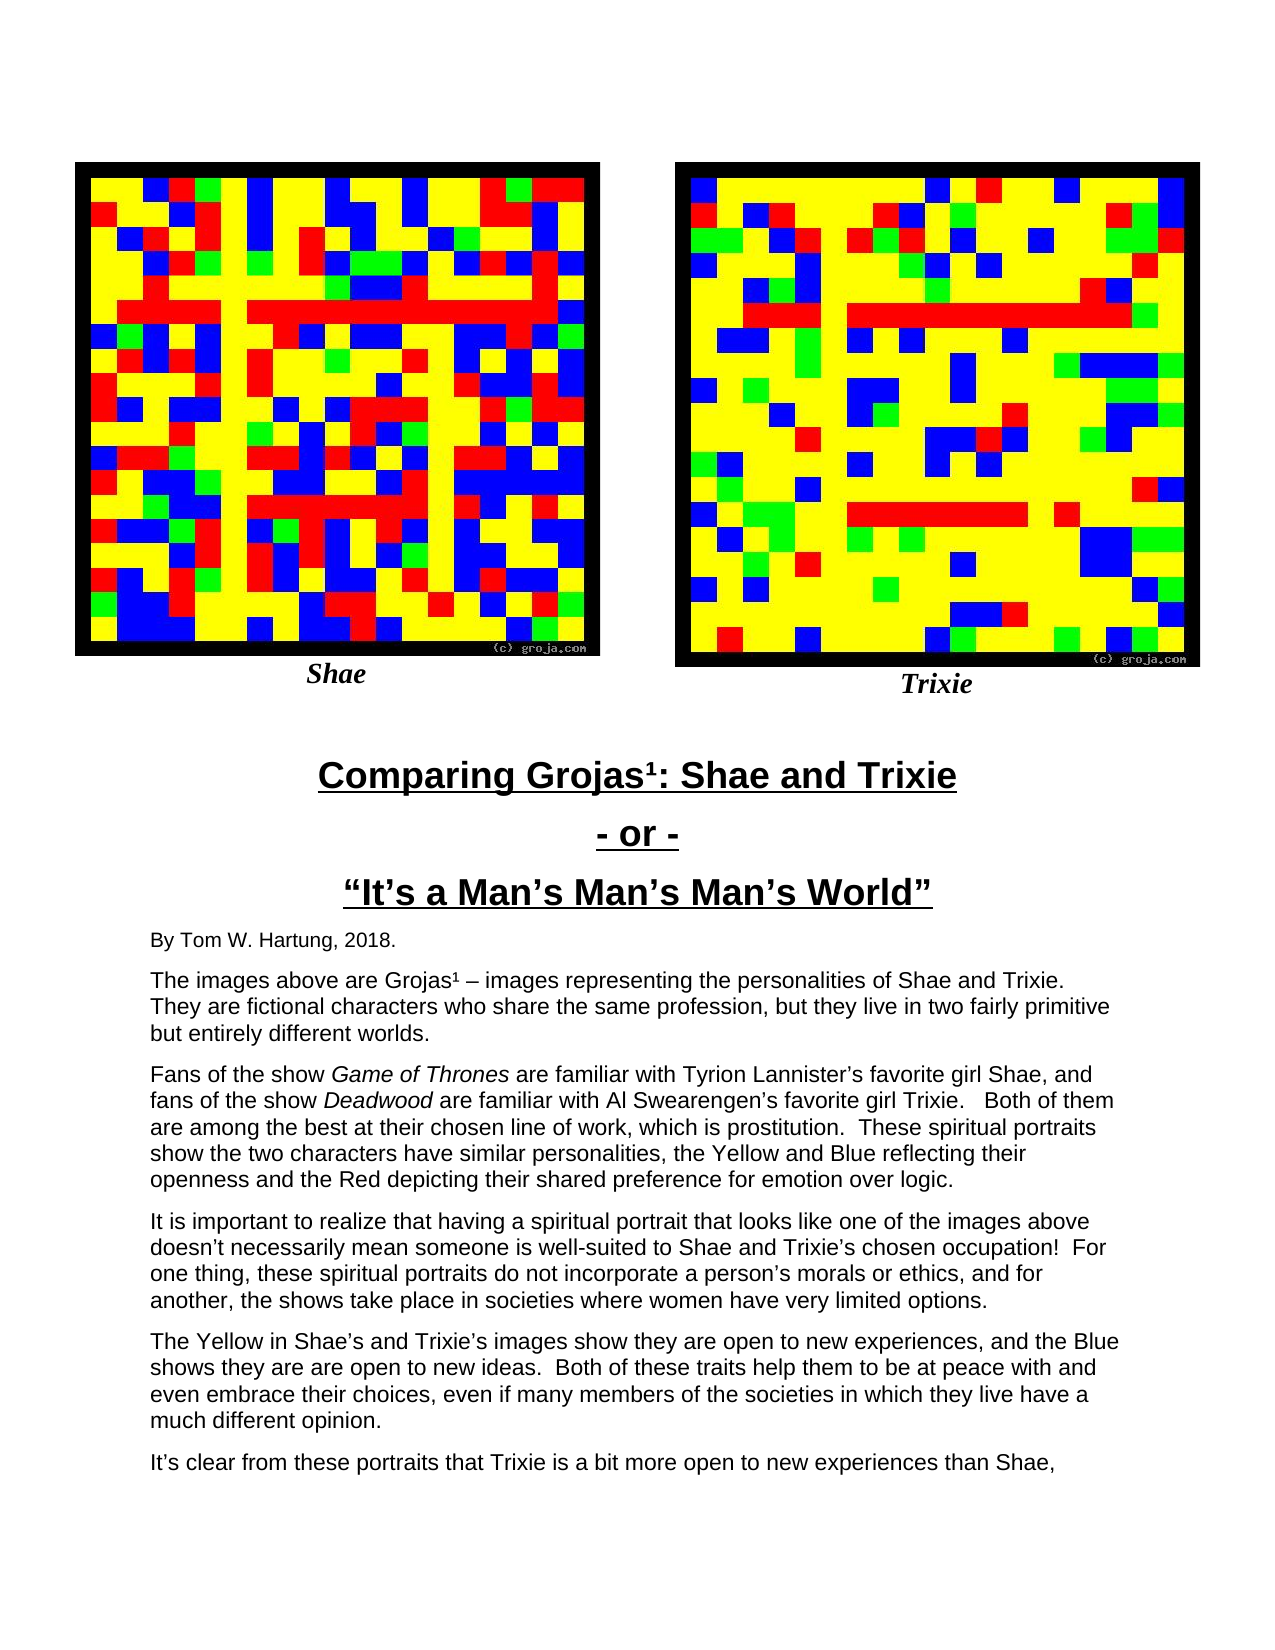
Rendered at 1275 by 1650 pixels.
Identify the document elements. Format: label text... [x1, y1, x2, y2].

text The Yellow in Shae’s and Trixie’s images show they are open to new experiences, and the Blue shows they are are open to new ideas. Both of these traits help them to be at peace with and even embrace their choices, even if many members of the societies in which they live have a much different opinion. [150, 1328, 1125, 1433]
text The images above are Grojas¹ – images representing the personalities of Shae and Trixie. They are fictional characters who share the same profession, but they live in two fairly primitive but entirely different worlds. [150, 967, 1125, 1046]
text It’s clear from these portraits that Trixie is a bit more open to new experiences than Shae, [150, 1448, 1125, 1475]
picture [675, 162, 1200, 667]
text “It’s a Man’s Man’s Man’s World” [150, 870, 1125, 913]
text Shae [75, 656, 600, 689]
picture [75, 162, 600, 656]
text It is important to realize that having a spiritual portrait that looks like one of the images above doesn’t necessarily mean someone is well-suited to Shae and Trixie’s chosen occupation! For one thing, these spiritual portraits do not incorporate a person’s morals or ethics, and for another, the shows take place in societies where women have very limited options. [150, 1208, 1125, 1313]
text Trixie [675, 667, 1200, 700]
text Fans of the show Game of Thrones are familiar with Tyrion Lannister’s favorite girl Shae, and fans of the show Deadwood are familiar with Al Swearengen’s favorite girl Trixie. Both of them are among the best at their chosen line of work, which is prostitution. These spiritual portraits show the two characters have similar personalities, the Yellow and Blue reflecting their openness and the Red depicting their shared preference for emotion over logic. [150, 1061, 1125, 1193]
text By Tom W. Hartung, 2018. [150, 928, 1125, 952]
text Comparing Grojas¹: Shae and Trixie [150, 753, 1125, 797]
text - or - [150, 812, 1125, 855]
